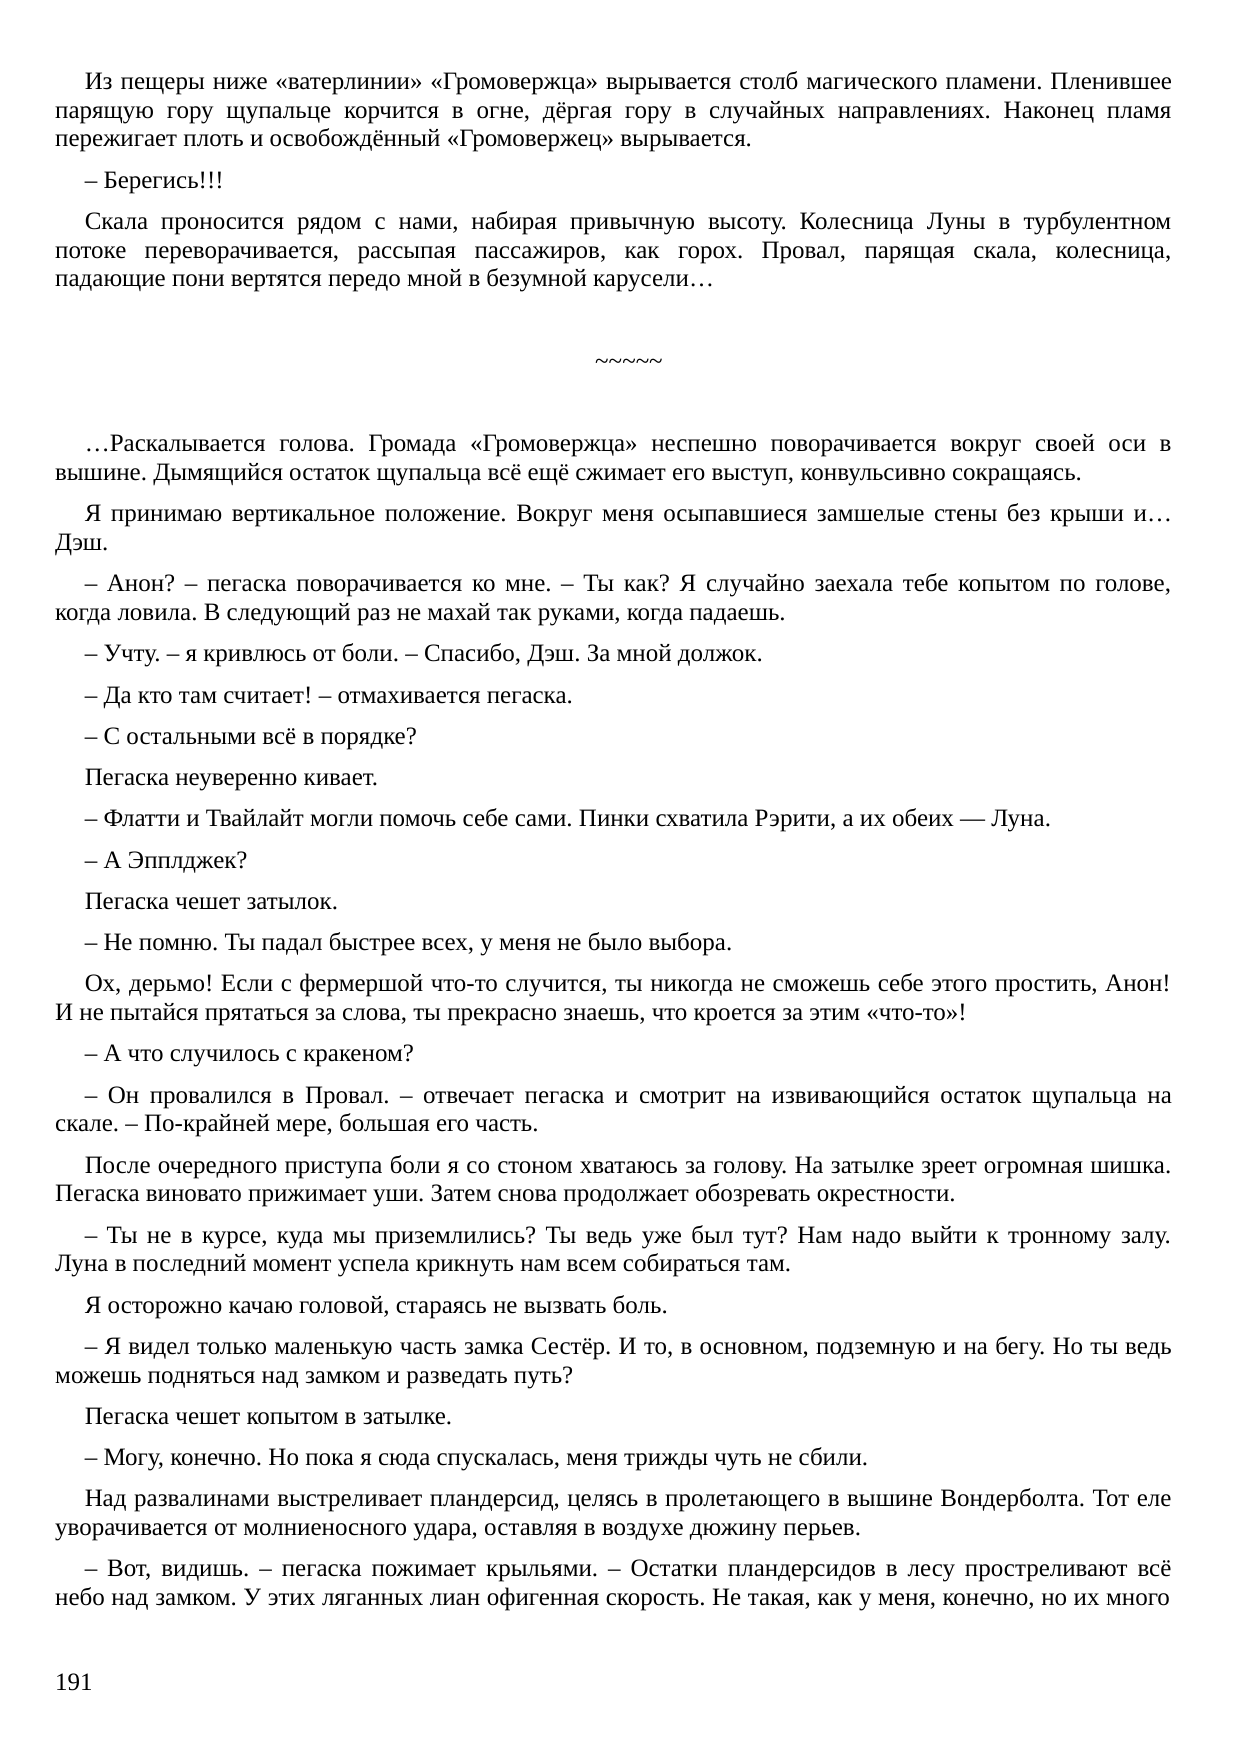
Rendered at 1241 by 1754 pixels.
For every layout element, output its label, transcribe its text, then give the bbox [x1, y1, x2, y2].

text Из пещеры ниже «ватерлинии» «Громовержца» вырывается столб магического пламени. Пленившее парящую гору щупальце корчится в огне, дёргая гору в случайных направлениях. Наконец пламя пережигает плоть и освобождённый «Громовержец» вырывается. [55, 66, 1173, 152]
text – Вот, видишь. – пегаска пожимает крыльями. – Остатки пландерсидов в лесу простреливают всё небо над замком. У этих ляганных лиан офигенная скорость. Не такая, как у меня, конечно, но их много [55, 1553, 1173, 1611]
text – С остальными всё в порядке? [55, 721, 1173, 750]
text – А Эпплджек? [55, 845, 1173, 873]
text …Раскалывается голова. Громада «Громовержца» неспешно поворачивается вокруг своей оси в вышине. Дымящийся остаток щупальца всё ещё сжимает его выступ, конвульсивно сокращаясь. [55, 428, 1173, 486]
text – Учту. – я кривлюсь от боли. – Спасибо, Дэш. За мной должок. [55, 638, 1173, 667]
text Я принимаю вертикальное положение. Вокруг меня осыпавшиеся замшелые стены без крыши и… Дэш. [55, 498, 1173, 556]
text Ох, дерьмо! Если с фермершой что-то случится, ты никогда не сможешь себе этого простить, Анон! И не пытайся прятаться за слова, ты прекрасно знаешь, что кроется за этим «что-то»! [55, 968, 1173, 1026]
text – А что случилось с кракеном? [55, 1038, 1173, 1067]
text Пегаска чешет копытом в затылке. [55, 1401, 1173, 1430]
text После очередного приступа боли я со стоном хватаюсь за голову. На затылке зреет огромная шишка. Пегаска виновато прижимает уши. Затем снова продолжает обозревать окрестности. [55, 1150, 1173, 1207]
text – Могу, конечно. Но пока я сюда спускалась, меня трижды чуть не сбили. [55, 1442, 1173, 1471]
text – Берегись!!! [55, 165, 1173, 193]
text – Не помню. Ты падал быстрее всех, у меня не было выбора. [55, 927, 1173, 956]
text – Да кто там считает! – отмахивается пегаска. [55, 680, 1173, 708]
text Я осторожно качаю головой, стараясь не вызвать боль. [55, 1290, 1173, 1318]
text – Он провалился в Провал. – отвечает пегаска и смотрит на извивающийся остаток щупальца на скале. – По-крайней мере, большая его часть. [55, 1080, 1173, 1137]
text – Ты не в курсе, куда мы приземлились? Ты ведь уже был тут? Нам надо выйти к тронному залу. Луна в последний момент успела крикнуть нам всем собираться там. [55, 1220, 1173, 1277]
text – Флатти и Твайлайт могли помочь себе сами. Пинки схватила Рэрити, а их обеих — Луна. [55, 803, 1173, 832]
text Скала проносится рядом с нами, набирая привычную высоту. Колесница Луны в турбулентном потоке переворачивается, рассыпая пассажиров, как горох. Провал, парящая скала, колесница, падающие пони вертятся передо мной в безумной карусели… [55, 206, 1173, 292]
text – Анон? – пегаска поворачивается ко мне. – Ты как? Я случайно заехала тебе копытом по голове, когда ловила. В следующий раз не махай так руками, когда падаешь. [55, 568, 1173, 626]
text – Я видел только маленькую часть замка Сестёр. И то, в основном, подземную и на бегу. Но ты ведь можешь подняться над замком и разведать путь? [55, 1331, 1173, 1388]
text Над развалинами выстреливает пландерсид, целясь в пролетающего в вышине Вондерболта. Тот еле уворачивается от молниеносного удара, оставляя в воздухе дюжину перьев. [55, 1483, 1173, 1541]
text Пегаска неуверенно кивает. [55, 762, 1173, 791]
text ~~~~~ [55, 346, 1173, 375]
text Пегаска чешет затылок. [55, 886, 1173, 915]
